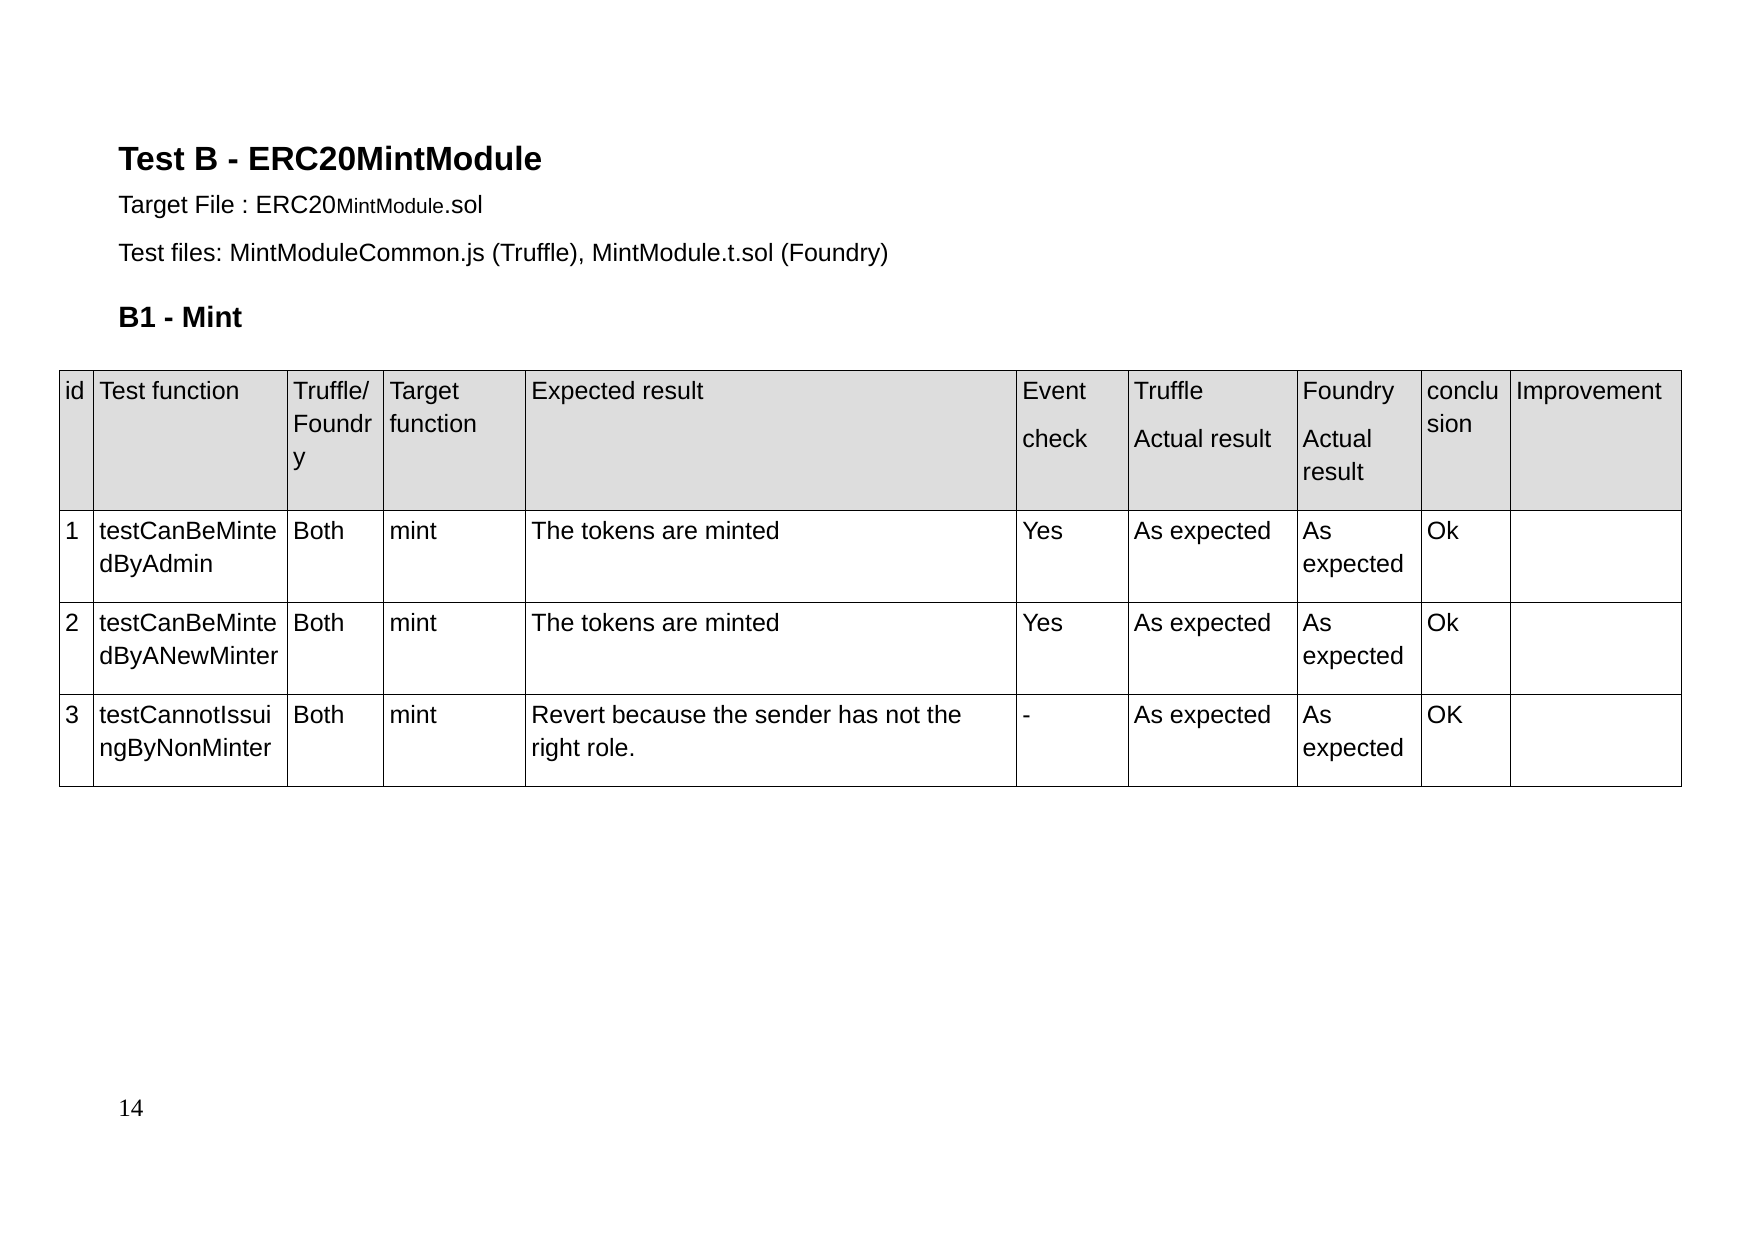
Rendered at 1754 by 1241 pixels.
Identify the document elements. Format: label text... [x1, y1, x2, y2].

table_cell - [1017, 695, 1128, 786]
table_cell Both [288, 695, 383, 786]
table_cell Ok [1422, 603, 1510, 694]
table_cell As expected [1129, 511, 1297, 602]
table_header Target function [384, 371, 525, 510]
table_cell [1511, 603, 1681, 694]
table_cell As expected [1129, 603, 1297, 694]
table_cell mint [384, 695, 525, 786]
table_cell Both [288, 603, 383, 694]
table_cell [1511, 695, 1681, 786]
table_header Truffle Actual result [1129, 371, 1297, 510]
table_cell mint [384, 603, 525, 694]
subtitle Test B - ERC20MintModule [118, 139, 1636, 178]
table_cell 3 [60, 695, 93, 786]
table_cell As expected [1298, 511, 1421, 602]
table_cell The tokens are minted [526, 511, 1016, 602]
table_cell mint [384, 511, 525, 602]
table_header Foundry Actual result [1298, 371, 1421, 510]
table_cell Ok [1422, 511, 1510, 602]
table_header id [60, 371, 93, 510]
table_cell 1 [60, 511, 93, 602]
table_header Test function [94, 371, 287, 510]
table_header Improvement [1511, 371, 1681, 510]
table_cell testCanBeMintedByAdmin [94, 511, 287, 602]
table_cell Yes [1017, 511, 1128, 602]
table_cell The tokens are minted [526, 603, 1016, 694]
text Test files: MintModuleCommon.js (Truffle), MintModule.t.sol (Foundry) [118, 238, 1636, 266]
table_cell OK [1422, 695, 1510, 786]
text Target File : ERC20MintModule.sol [118, 190, 1636, 219]
table_cell testCanBeMintedByANewMinter [94, 603, 287, 694]
table_cell testCannotIssuingByNonMinter [94, 695, 287, 786]
table_header Truffle/ Foundry [288, 371, 383, 510]
table_header Expected result [526, 371, 1016, 510]
table_cell As expected [1129, 695, 1297, 786]
table_cell Revert because the sender has not the right role. [526, 695, 1016, 786]
table_cell Yes [1017, 603, 1128, 694]
table_cell As expected [1298, 603, 1421, 694]
table_cell [1511, 511, 1681, 602]
subtitle B1 - Mint [118, 300, 1636, 334]
table_cell 2 [60, 603, 93, 694]
table_cell As expected [1298, 695, 1421, 786]
table_header conclusion [1422, 371, 1510, 510]
table_header Event check [1017, 371, 1128, 510]
table_cell Both [288, 511, 383, 602]
